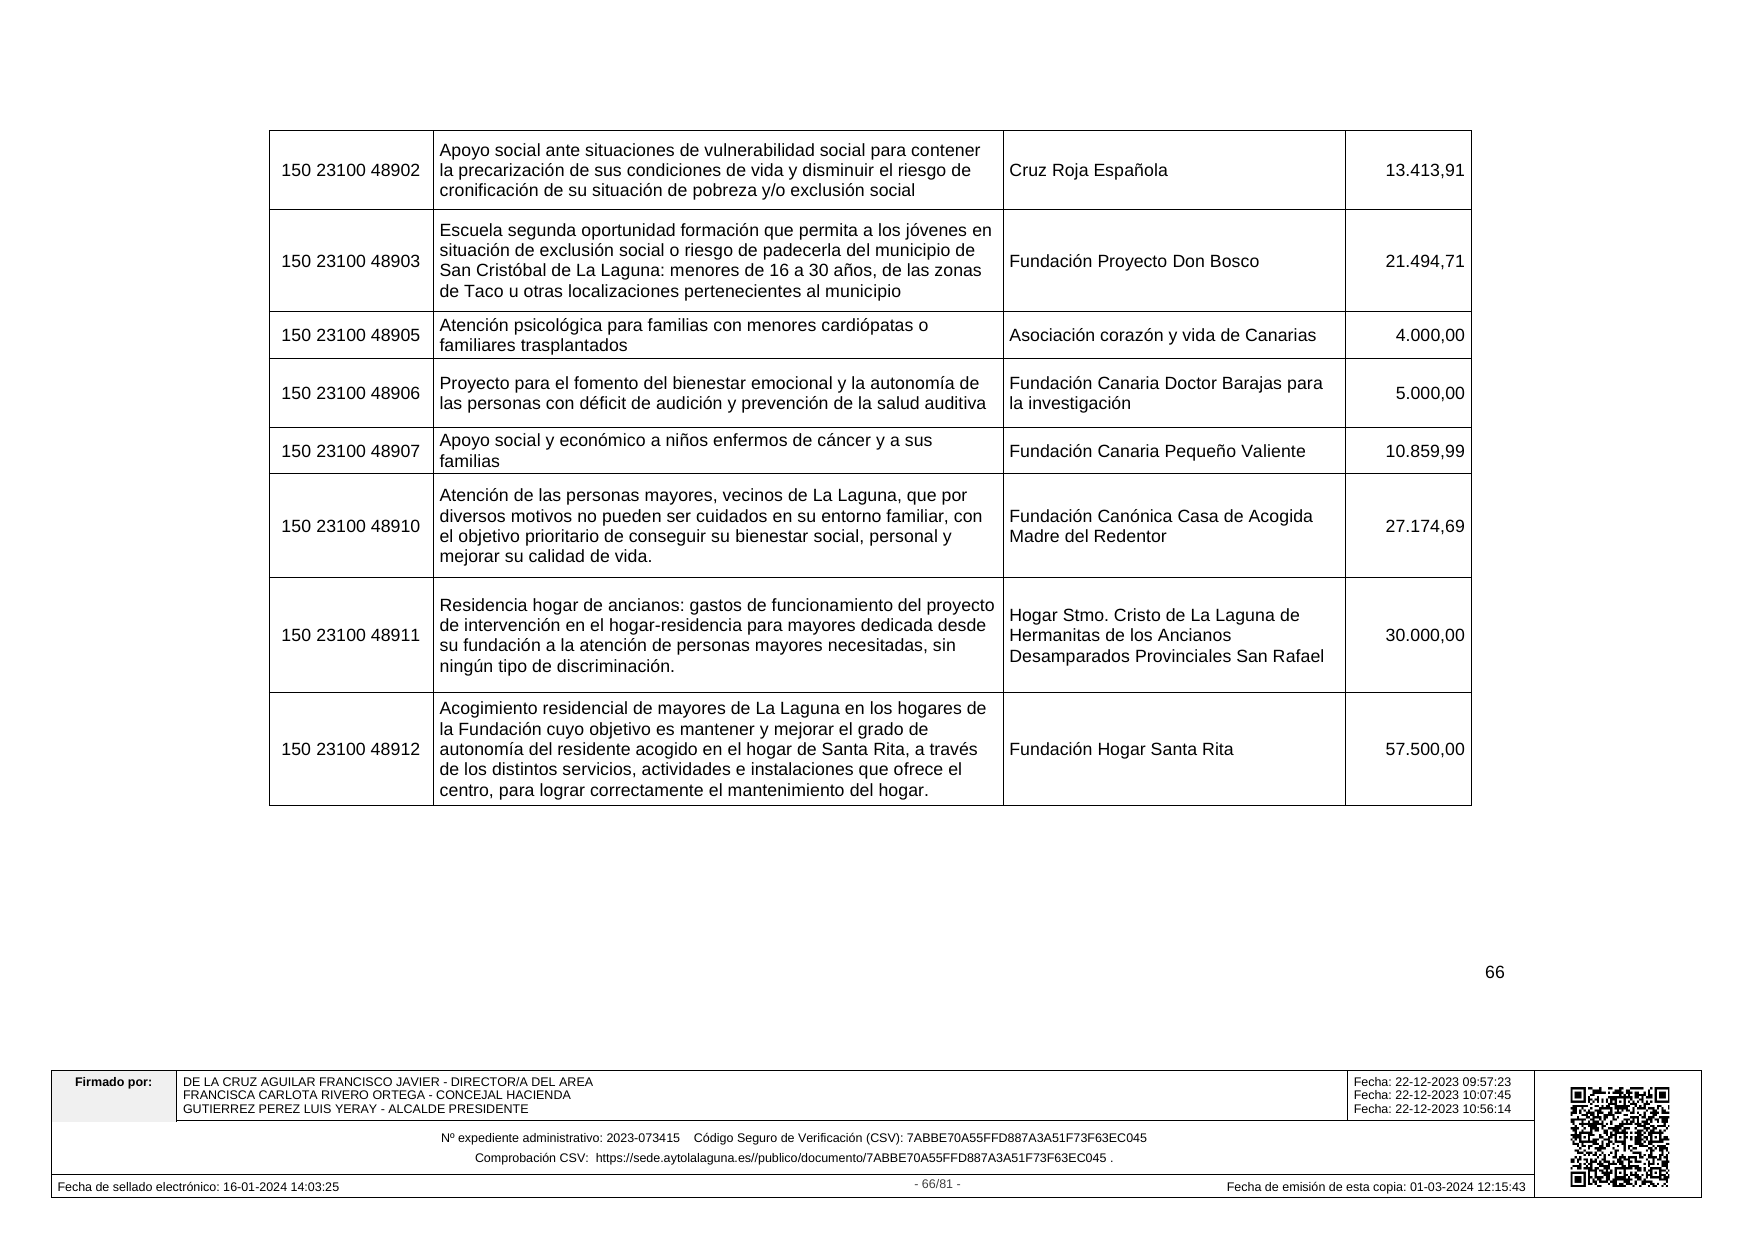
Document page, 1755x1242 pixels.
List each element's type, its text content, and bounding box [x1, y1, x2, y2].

table_cell Proyecto para el fomento del bienestar emocional y la autonomía de las personas con déficit de audición y prevención de la salud auditiva [434, 359, 1003, 427]
table_cell Fundación Canaria Pequeño Valiente [1004, 428, 1345, 473]
table_cell Fundación Proyecto Don Bosco [1004, 210, 1345, 311]
table_cell Atención de las personas mayores, vecinos de La Laguna, que por diversos motivos no pueden ser cuidados en su entorno familiar, con el objetivo prioritario de conseguir su bienestar social, personal y mejorar su calidad de vida. [434, 474, 1003, 577]
table_cell 150 23100 48905 [270, 312, 433, 358]
table_cell Nº expediente administrativo: 2023-073415 Código Seguro de Verificación (CSV): 7ABBE70A55FFD887A3A51F73F63EC045 Comprobación CSV: https://sede.aytolalaguna.es//publico/documento/7ABBE70A55FFD887A3A51F73F63EC045 . [52, 1121, 1534, 1174]
table_cell Fundación Canónica Casa de Acogida Madre del Redentor [1004, 474, 1345, 577]
table_cell 57.500,00 [1346, 693, 1471, 805]
table_cell 150 23100 48903 [270, 210, 433, 311]
table_cell Hogar Stmo. Cristo de La Laguna de Hermanitas de los Ancianos Desamparados Provinciales San Rafael [1004, 578, 1345, 692]
table_cell Atención psicológica para familias con menores cardiópatas o familiares trasplantados [434, 312, 1003, 358]
table_header DE LA CRUZ AGUILAR FRANCISCO JAVIER - DIRECTOR/A DEL AREA FRANCISCA CARLOTA RIVERO ORTEGA - CONCEJAL HACIENDA GUTIERREZ PEREZ LUIS YERAY - ALCALDE PRESIDENTE [177, 1071, 1347, 1120]
table_header Firmado por: [52, 1071, 176, 1120]
table_header Fecha: 22-12-2023 09:57:23 Fecha: 22-12-2023 10:07:45 Fecha: 22-12-2023 10:56:14 [1348, 1071, 1534, 1120]
table_header Cruz Roja Española [1004, 131, 1345, 209]
table_cell 27.174,69 [1346, 474, 1471, 577]
table_cell 30.000,00 [1346, 578, 1471, 692]
table_cell Fundación Hogar Santa Rita [1004, 693, 1345, 805]
table_cell 21.494,71 [1346, 210, 1471, 311]
table_cell Residencia hogar de ancianos: gastos de funcionamiento del proyecto de intervención en el hogar-residencia para mayores dedicada desde su fundación a la atención de personas mayores necesitadas, sin ningún tipo de discriminación. [434, 578, 1003, 692]
table_header Apoyo social ante situaciones de vulnerabilidad social para contener la precarización de sus condiciones de vida y disminuir el riesgo de cronificación de su situación de pobreza y/o exclusión social [434, 131, 1003, 209]
table_cell Asociación corazón y vida de Canarias [1004, 312, 1345, 358]
table_cell 150 23100 48907 [270, 428, 433, 473]
table_header 150 23100 48902 [270, 131, 433, 209]
table_cell 150 23100 48912 [270, 693, 433, 805]
table_cell 150 23100 48911 [270, 578, 433, 692]
table_cell 4.000,00 [1346, 312, 1471, 358]
table_cell Fecha de sellado electrónico: 16-01-2024 14:03:25 - 66/81 - Fecha de emisión de esta copia: 01-03-2024 12:15:43 [52, 1175, 1534, 1197]
table_cell 150 23100 48906 [270, 359, 433, 427]
table_cell 5.000,00 [1346, 359, 1471, 427]
text 66 [42, 962, 1504, 982]
table_cell 10.859,99 [1346, 428, 1471, 473]
table_cell Escuela segunda oportunidad formación que permita a los jóvenes en situación de exclusión social o riesgo de padecerla del municipio de San Cristóbal de La Laguna: menores de 16 a 30 años, de las zonas de Taco u otras localizaciones pertenecientes al municipio [434, 210, 1003, 311]
table_cell 150 23100 48910 [270, 474, 433, 577]
table_cell Fundación Canaria Doctor Barajas para la investigación [1004, 359, 1345, 427]
table_cell Acogimiento residencial de mayores de La Laguna en los hogares de la Fundación cuyo objetivo es mantener y mejorar el grado de autonomía del residente acogido en el hogar de Santa Rita, a través de los distintos servicios, actividades e instalaciones que ofrece el centro, para lograr correctamente el mantenimiento del hogar. [434, 693, 1003, 805]
table_header 13.413,91 [1346, 131, 1471, 209]
table_header [1535, 1071, 1701, 1197]
table_cell Apoyo social y económico a niños enfermos de cáncer y a sus familias [434, 428, 1003, 473]
